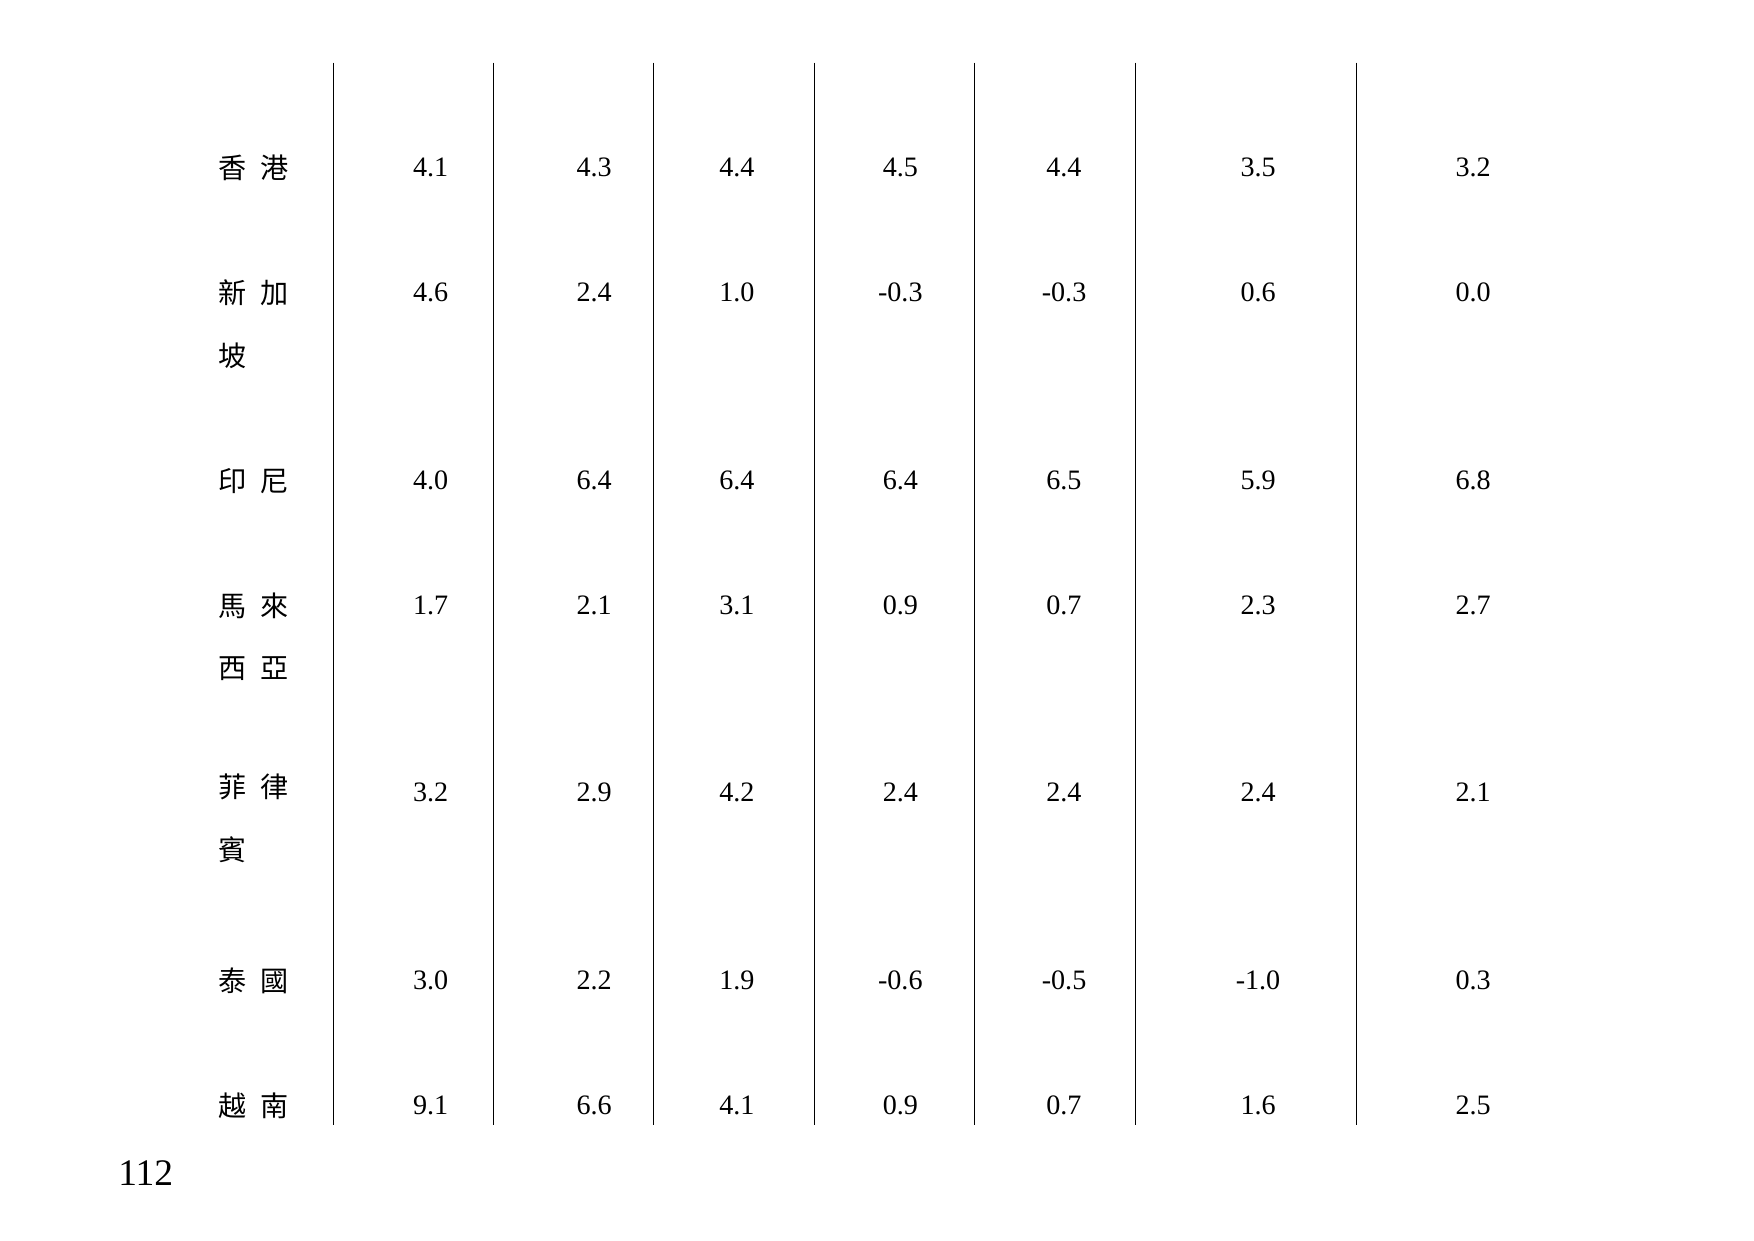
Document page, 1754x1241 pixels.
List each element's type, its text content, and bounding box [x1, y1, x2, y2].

table_cell 6.4 [654, 375, 814, 500]
table_cell 0.9 [815, 1000, 974, 1125]
table_cell 0.7 [975, 1000, 1135, 1125]
table_cell -0.3 [815, 188, 974, 375]
table_cell 2.4 [975, 688, 1135, 869]
table_cell 泰國 [179, 869, 333, 1000]
table_cell 菲律賓 [179, 688, 333, 869]
table_cell 9.1 [334, 1000, 493, 1125]
table_cell 新加坡 [179, 188, 333, 375]
table_cell 2.1 [1357, 688, 1578, 869]
table_cell 4.1 [654, 1000, 814, 1125]
table_cell 2.4 [1136, 688, 1356, 869]
table_cell 2.5 [1357, 1000, 1578, 1125]
table_cell 6.4 [494, 375, 653, 500]
table_cell 2.9 [494, 688, 653, 869]
table_cell -0.3 [975, 188, 1135, 375]
table_cell 4.0 [334, 375, 493, 500]
table_cell 2.3 [1136, 500, 1356, 688]
table_cell 1.9 [654, 869, 814, 1000]
table_cell 0.0 [1357, 188, 1578, 375]
table_cell 2.2 [494, 869, 653, 1000]
table_cell -0.6 [815, 869, 974, 1000]
table_cell 2.1 [494, 500, 653, 688]
table_cell 6.4 [815, 375, 974, 500]
table_cell 印尼 [179, 375, 333, 500]
table_cell 4.4 [654, 63, 814, 188]
table_cell 3.5 [1136, 63, 1356, 188]
table_cell 4.3 [494, 63, 653, 188]
table_cell 1.7 [334, 500, 493, 688]
table_cell 3.1 [654, 500, 814, 688]
table_cell 3.2 [1357, 63, 1578, 188]
table_cell 6.5 [975, 375, 1135, 500]
table_cell 2.4 [494, 188, 653, 375]
table_cell 3.2 [334, 688, 493, 869]
table_cell 1.6 [1136, 1000, 1356, 1125]
table_cell 0.3 [1357, 869, 1578, 1000]
table_cell 1.0 [654, 188, 814, 375]
table_cell 4.4 [975, 63, 1135, 188]
table_cell 4.2 [654, 688, 814, 869]
table_cell -0.5 [975, 869, 1135, 1000]
table_cell 0.7 [975, 500, 1135, 688]
table_cell 馬來西亞 [179, 500, 333, 688]
table_cell 3.0 [334, 869, 493, 1000]
table_cell 6.6 [494, 1000, 653, 1125]
table_cell 0.6 [1136, 188, 1356, 375]
table_cell 2.4 [815, 688, 974, 869]
table_cell 越南 [179, 1000, 333, 1125]
table_cell 4.1 [334, 63, 493, 188]
table_cell 5.9 [1136, 375, 1356, 500]
table_cell 4.5 [815, 63, 974, 188]
table_cell 2.7 [1357, 500, 1578, 688]
table_cell 0.9 [815, 500, 974, 688]
table_cell 6.8 [1357, 375, 1578, 500]
table_cell 4.6 [334, 188, 493, 375]
table_cell 香港 [179, 63, 333, 188]
table_cell -1.0 [1136, 869, 1356, 1000]
